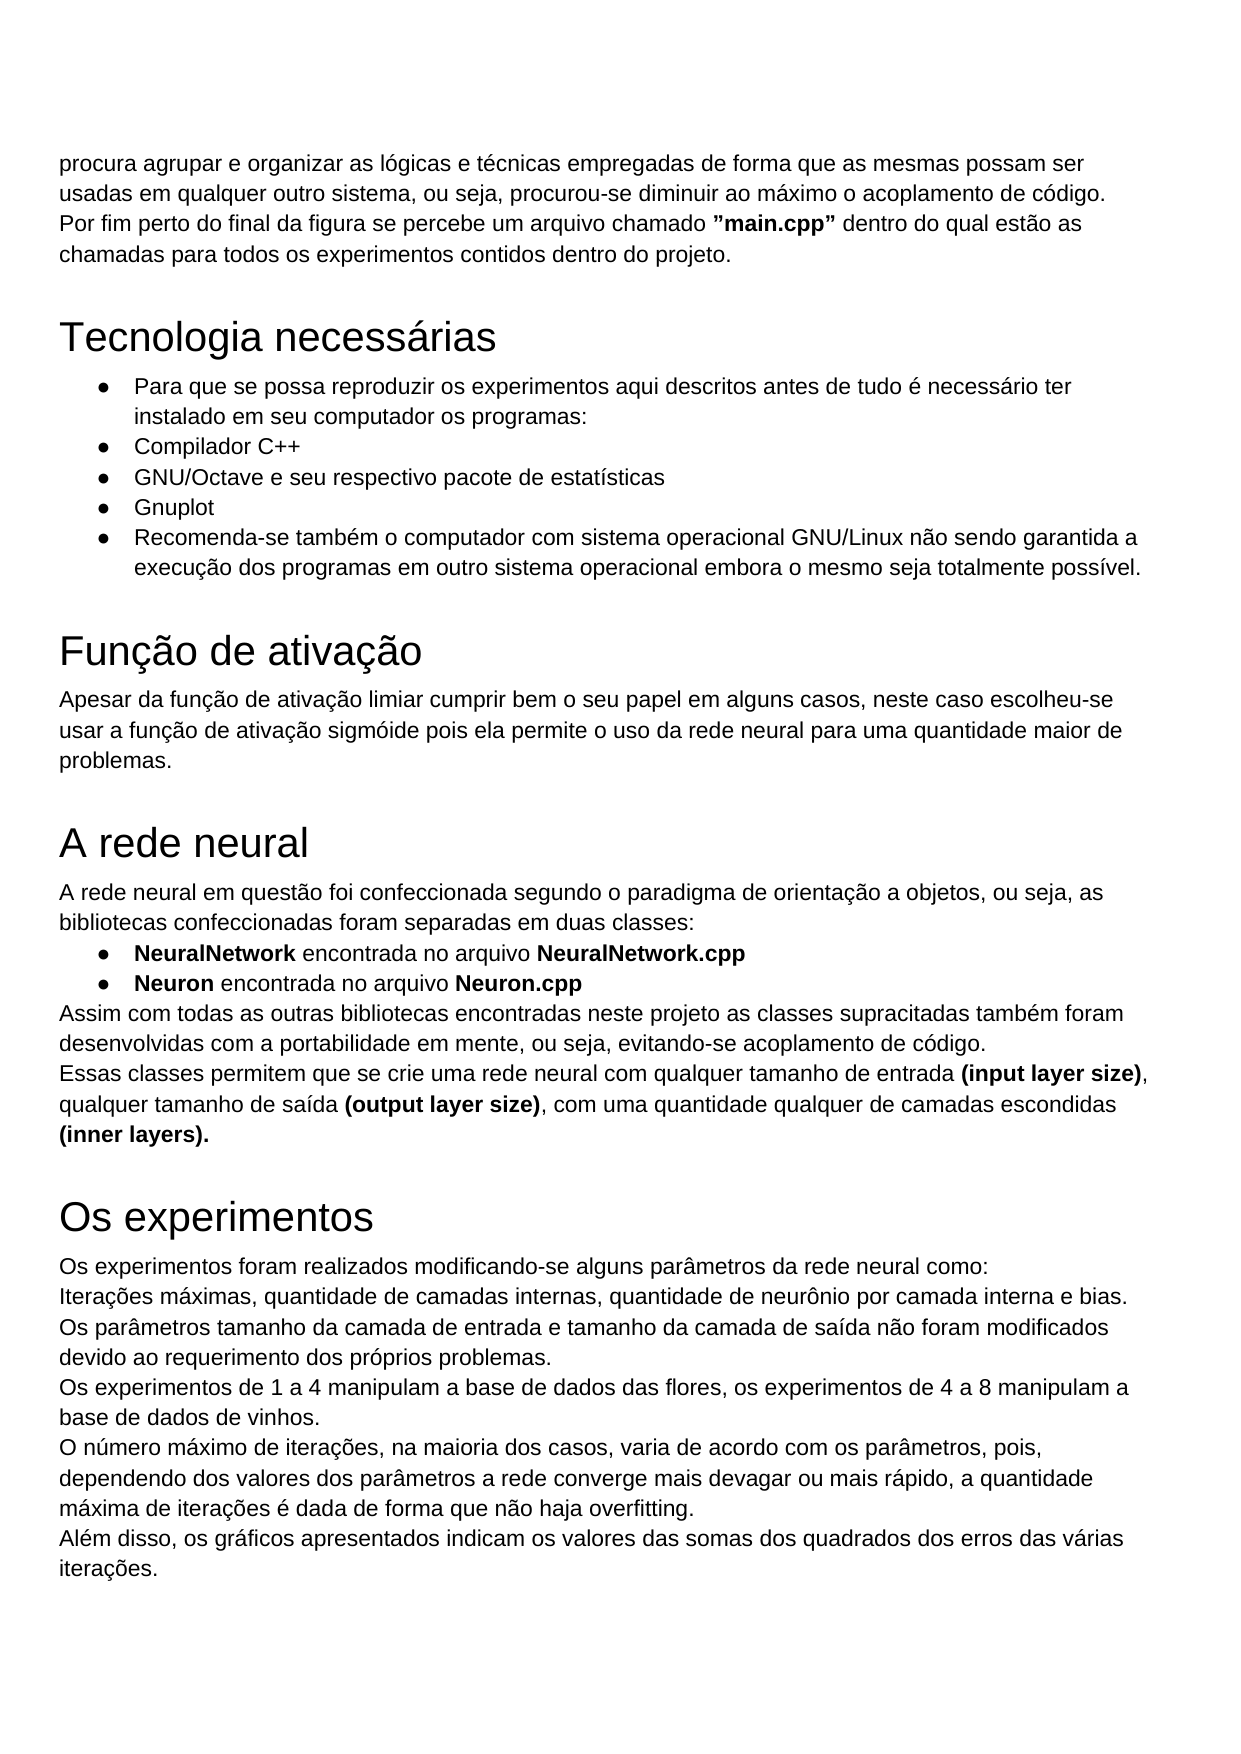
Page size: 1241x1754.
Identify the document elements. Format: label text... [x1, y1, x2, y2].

text A rede neural em questão foi confeccionada segundo o paradigma de orientação a objetos, ou seja, as bibliotecas confeccionadas foram separadas em duas classes: [59, 879, 1153, 936]
list NeuralNetwork encontrada no arquivo NeuralNetwork.cpp [96, 939, 1153, 966]
text Além disso, os gráficos apresentados indicam os valores das somas dos quadrados dos erros das várias iterações. [59, 1525, 1153, 1582]
text Essas classes permitem que se crie uma rede neural com qualquer tamanho de entrada (input layer size), qualquer tamanho de saída (output layer size), com uma quantidade qualquer de camadas escondidas (inner layers). [59, 1060, 1153, 1147]
text Iterações máximas, quantidade de camadas internas, quantidade de neurônio por camada interna e bias. [59, 1283, 1153, 1310]
subtitle A rede neural [59, 819, 1153, 867]
text Apesar da função de ativação limiar cumprir bem o seu papel em alguns casos, neste caso escolheu-se usar a função de ativação sigmóide pois ela permite o uso da rede neural para uma quantidade maior de problemas. [59, 686, 1153, 773]
subtitle Tecnologia necessárias [59, 312, 1153, 360]
subtitle Os experimentos [59, 1193, 1153, 1241]
list Para que se possa reproduzir os experimentos aqui descritos antes de tudo é necessário ter instalado em seu computador os programas: [96, 373, 1153, 429]
subtitle Função de ativação [59, 626, 1153, 674]
text O número máximo de iterações, na maioria dos casos, varia de acordo com os parâmetros, pois, dependendo dos valores dos parâmetros a rede converge mais devagar ou mais rápido, a quantidade máxima de iterações é dada de forma que não haja overfitting. [59, 1434, 1153, 1521]
text Por fim perto do final da figura se percebe um arquivo chamado ”main.cpp” dentro do qual estão as chamadas para todos os experimentos contidos dentro do projeto. [59, 210, 1153, 267]
text Os experimentos de 1 a 4 manipulam a base de dados das flores, os experimentos de 4 a 8 manipulam a base de dados de vinhos. [59, 1374, 1153, 1431]
text Os parâmetros tamanho da camada de entrada e tamanho da camada de saída não foram modificados devido ao requerimento dos próprios problemas. [59, 1313, 1153, 1370]
text procura agrupar e organizar as lógicas e técnicas empregadas de forma que as mesmas possam ser usadas em qualquer outro sistema, ou seja, procurou-se diminuir ao máximo o acoplamento de código. [59, 150, 1153, 207]
text Os experimentos foram realizados modificando-se alguns parâmetros da rede neural como: [59, 1253, 1153, 1279]
list Neuron encontrada no arquivo Neuron.cpp [96, 970, 1153, 996]
list Compilador C++ [96, 433, 1153, 460]
list GNU/Octave e seu respectivo pacote de estatísticas [96, 463, 1153, 490]
list Gnuplot [96, 494, 1153, 520]
text Assim com todas as outras bibliotecas encontradas neste projeto as classes supracitadas também foram desenvolvidas com a portabilidade em mente, ou seja, evitando-se acoplamento de código. [59, 1000, 1153, 1057]
list Recomenda-se também o computador com sistema operacional GNU/Linux não sendo garantida a execução dos programas em outro sistema operacional embora o mesmo seja totalmente possível. [96, 524, 1153, 581]
